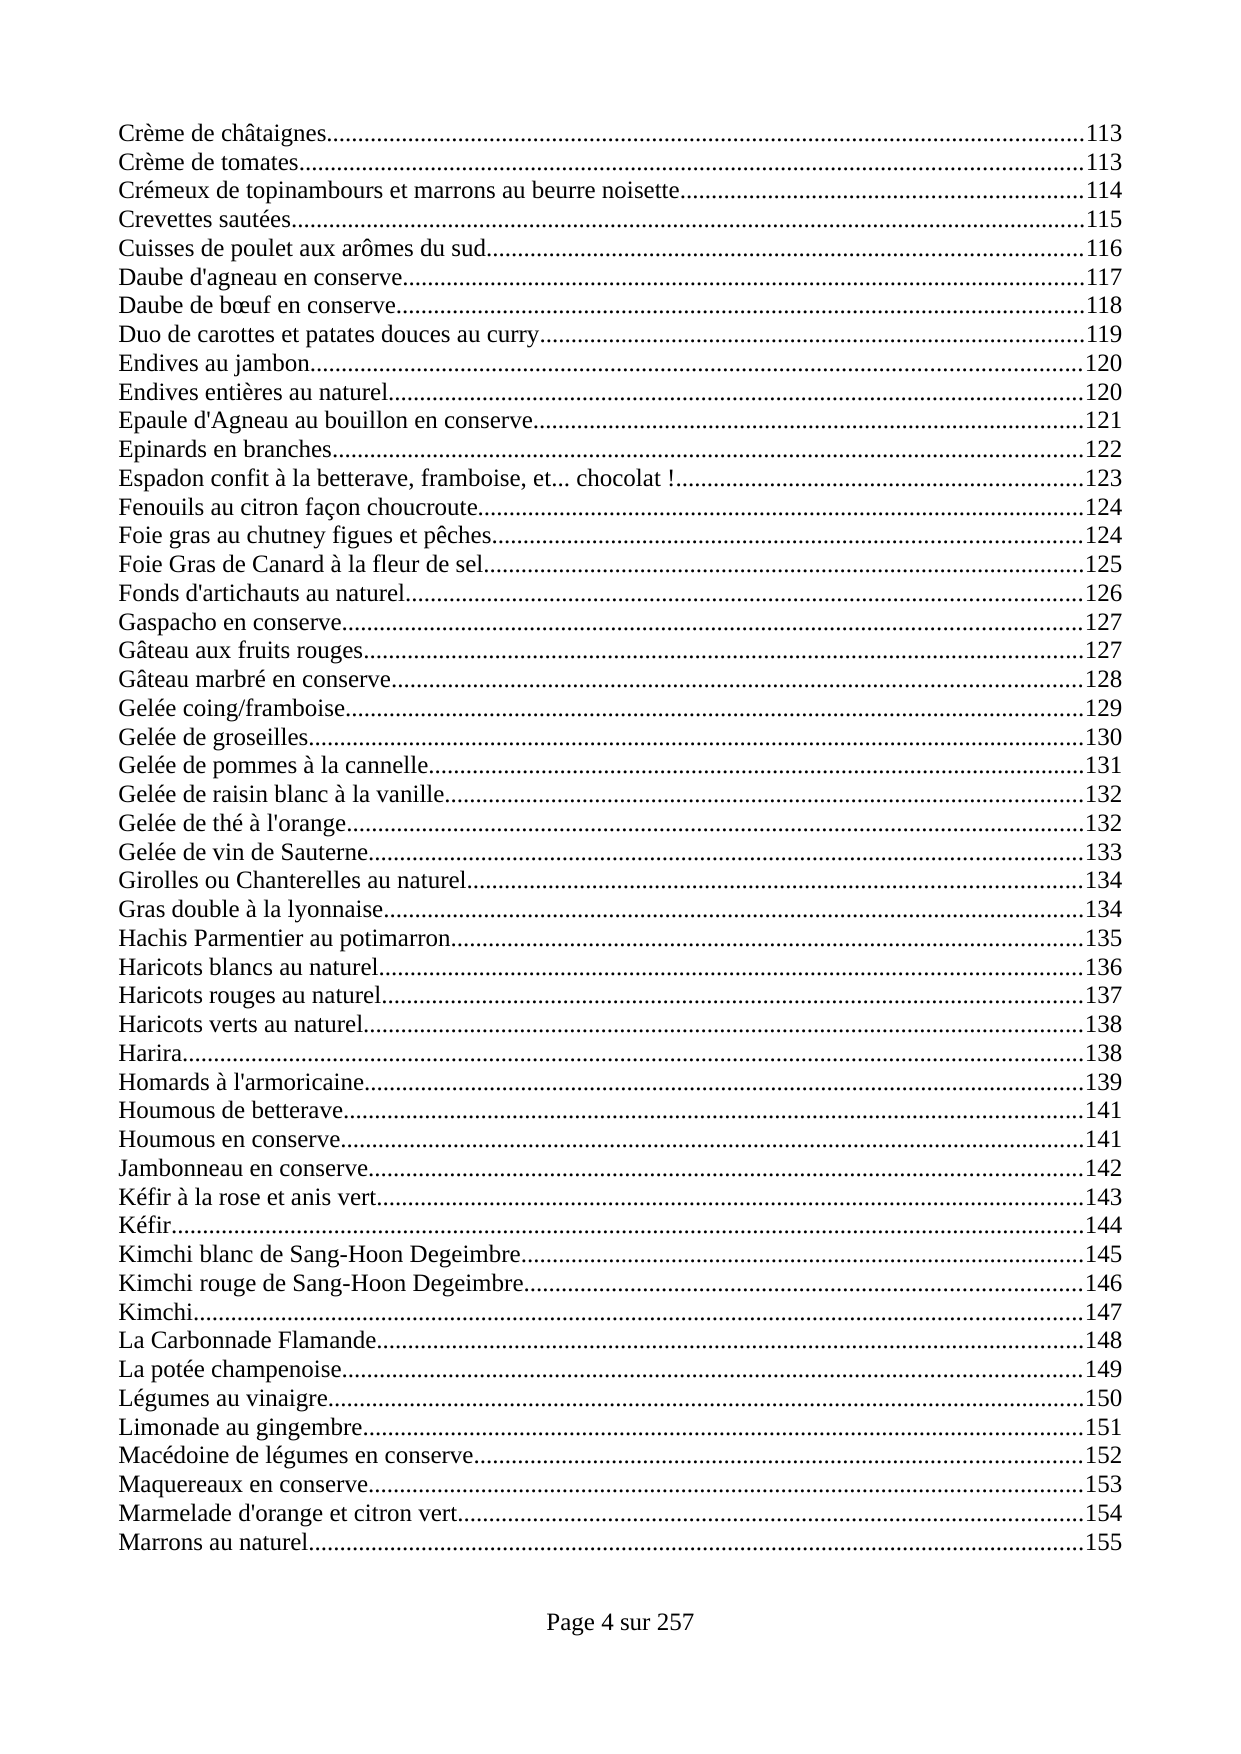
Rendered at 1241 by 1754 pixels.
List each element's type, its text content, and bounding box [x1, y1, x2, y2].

text Daube de bœuf en conserve 118 [118, 291, 1122, 319]
text Espadon confit à la betterave, framboise, et... chocolat ! 123 [118, 463, 1122, 492]
text Foie Gras de Canard à la fleur de sel 125 [118, 549, 1122, 578]
text Epinards en branches 122 [118, 434, 1122, 463]
text Girolles ou Chanterelles au naturel 134 [118, 866, 1122, 894]
text Kéfir à la rose et anis vert 143 [118, 1182, 1122, 1211]
text Gras double à la lyonnaise 134 [118, 894, 1122, 923]
text Duo de carottes et patates douces au curry 119 [118, 319, 1122, 348]
text Homards à l'armoricaine 139 [118, 1067, 1122, 1096]
text Endives au jambon 120 [118, 348, 1122, 377]
text Foie gras au chutney figues et pêches 124 [118, 521, 1122, 549]
text Marmelade d'orange et citron vert 154 [118, 1498, 1122, 1527]
text Limonade au gingembre 151 [118, 1412, 1122, 1441]
text Crème de tomates 113 [118, 147, 1122, 176]
text Gelée de pommes à la cannelle 131 [118, 751, 1122, 779]
text Macédoine de légumes en conserve 152 [118, 1441, 1122, 1469]
text Epaule d'Agneau au bouillon en conserve 121 [118, 406, 1122, 434]
text Fenouils au citron façon choucroute 124 [118, 492, 1122, 521]
text Gelée coing/framboise 129 [118, 693, 1122, 722]
text Gelée de raisin blanc à la vanille 132 [118, 779, 1122, 808]
text Gelée de thé à l'orange 132 [118, 808, 1122, 837]
text Crémeux de topinambours et marrons au beurre noisette 114 [118, 176, 1122, 204]
text Haricots rouges au naturel 137 [118, 981, 1122, 1009]
text Gâteau marbré en conserve 128 [118, 664, 1122, 693]
text Haricots blancs au naturel 136 [118, 952, 1122, 981]
text La potée champenoise 149 [118, 1354, 1122, 1383]
text Jambonneau en conserve 142 [118, 1153, 1122, 1182]
text Kimchi rouge de Sang-Hoon Degeimbre 146 [118, 1268, 1122, 1297]
text Houmous en conserve 141 [118, 1124, 1122, 1153]
text Gelée de groseilles 130 [118, 722, 1122, 751]
text Gâteau aux fruits rouges 127 [118, 636, 1122, 664]
text Hachis Parmentier au potimarron 135 [118, 923, 1122, 952]
text Haricots verts au naturel 138 [118, 1009, 1122, 1038]
text Daube d'agneau en conserve 117 [118, 262, 1122, 291]
text Maquereaux en conserve 153 [118, 1469, 1122, 1498]
text Crème de châtaignes 113 [118, 118, 1122, 147]
text Légumes au vinaigre 150 [118, 1383, 1122, 1412]
text Marrons au naturel 155 [118, 1527, 1122, 1556]
text Endives entières au naturel 120 [118, 377, 1122, 406]
text Houmous de betterave 141 [118, 1096, 1122, 1124]
text La Carbonnade Flamande 148 [118, 1326, 1122, 1354]
text Kimchi blanc de Sang-Hoon Degeimbre 145 [118, 1239, 1122, 1268]
text Fonds d'artichauts au naturel 126 [118, 578, 1122, 607]
text Harira 138 [118, 1038, 1122, 1067]
text Kéfir 144 [118, 1211, 1122, 1239]
text Crevettes sautées 115 [118, 204, 1122, 233]
text Gaspacho en conserve 127 [118, 607, 1122, 636]
text Gelée de vin de Sauterne 133 [118, 837, 1122, 866]
text Kimchi 147 [118, 1297, 1122, 1326]
text Cuisses de poulet aux arômes du sud 116 [118, 233, 1122, 262]
